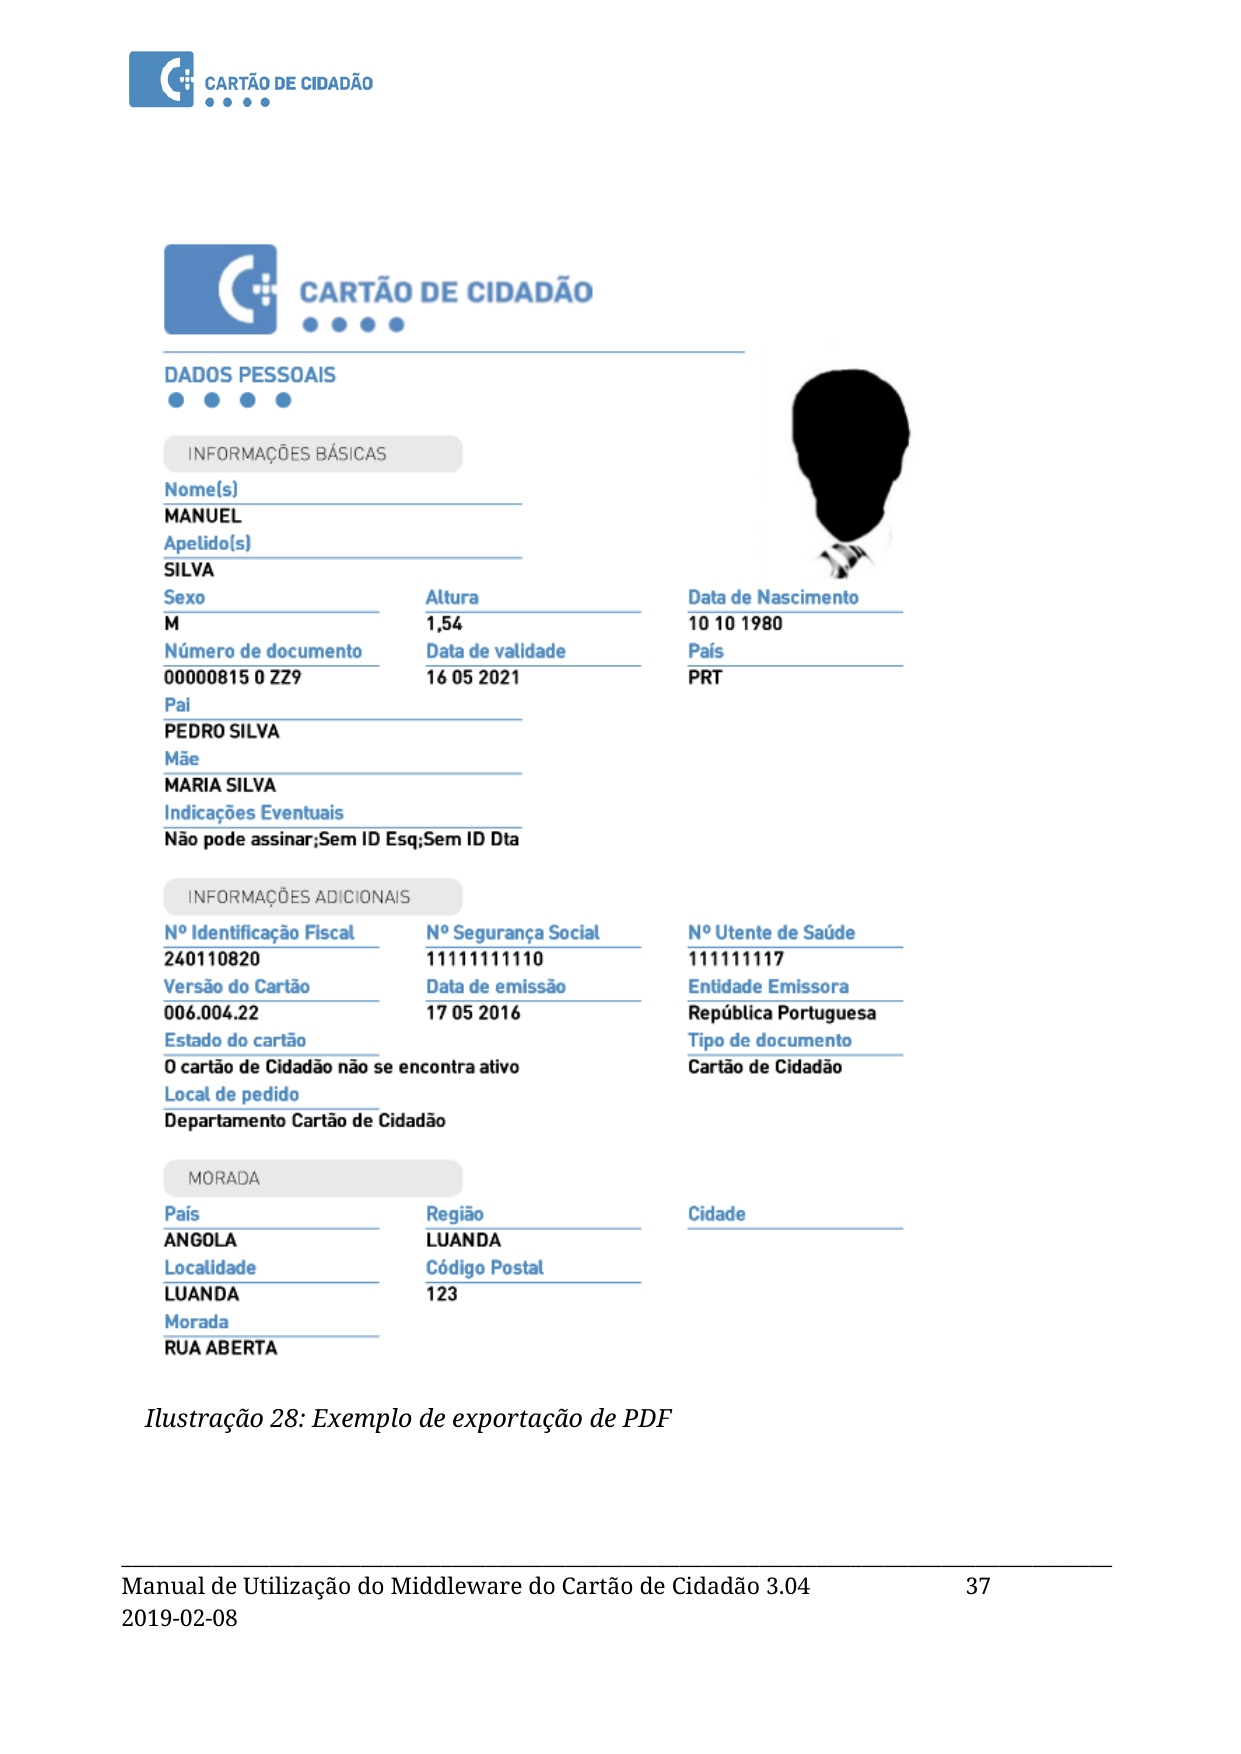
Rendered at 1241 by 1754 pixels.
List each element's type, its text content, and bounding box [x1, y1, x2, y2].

list Ilustração 28: Exemplo de exportação de PDF [145, 1396, 1096, 1434]
picture [149, 229, 1091, 1396]
picture [127, 45, 420, 115]
